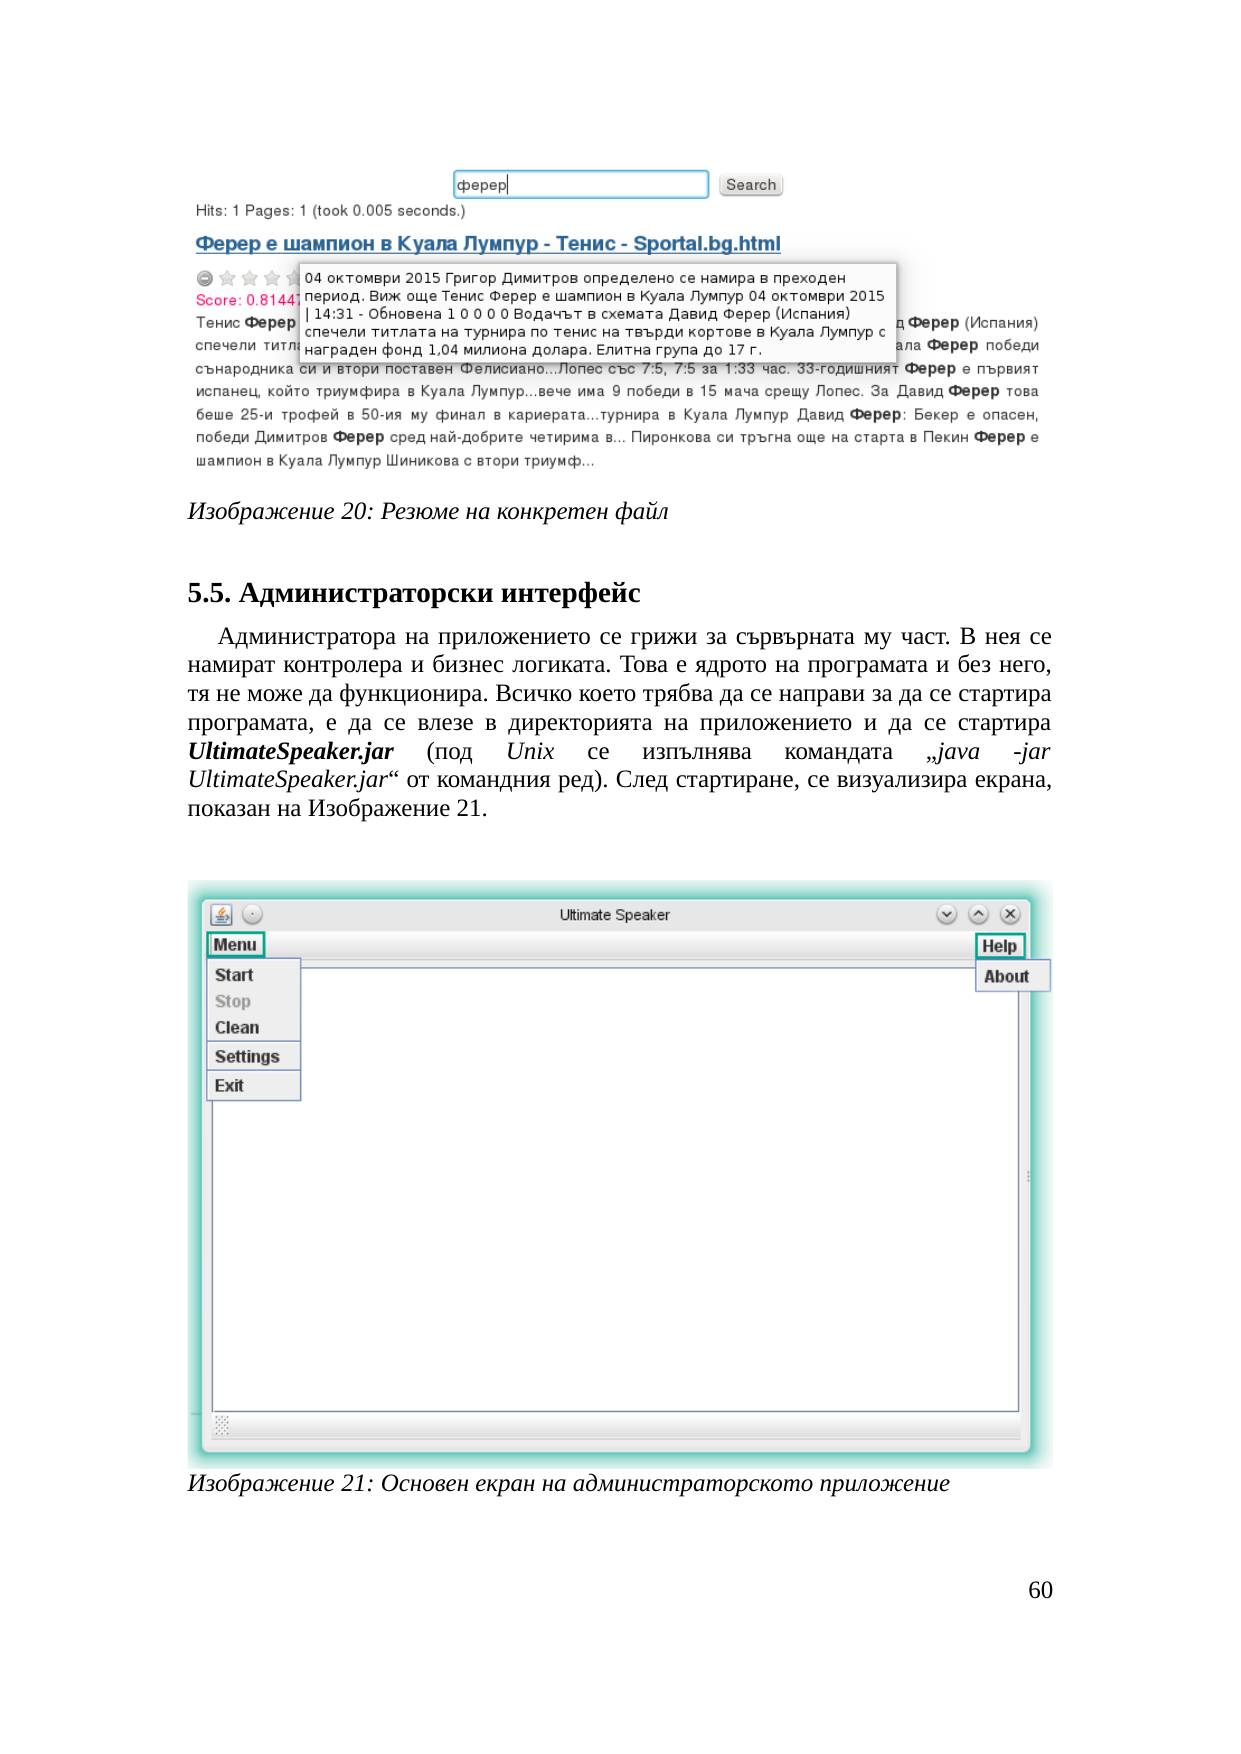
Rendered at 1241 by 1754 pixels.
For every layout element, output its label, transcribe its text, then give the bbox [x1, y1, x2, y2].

picture [187, 880, 1053, 1469]
text Изображение 21: Основен екран на администраторското приложение [187, 1469, 1053, 1497]
picture [187, 162, 1053, 497]
text Администратора на приложението се грижи за сървърната му част. В нея се намират контролера и бизнес логиката. Това е ядрото на програмата и без него, тя не може да функционира. Всичко което трябва да се направи за да се стартира програмата, е да се влезе в директорията на приложението и да се стартира UltimateSpeaker.jar (под Unix се изпълнява командата „java -jar UltimateSpeaker.jar“ от командния ред). След стартиране, се визуализира екрана, показан на Изображение 21. [187, 621, 1053, 822]
text Изображение 20: Резюме на конкретен файл [187, 497, 1053, 525]
subtitle 5.5. Администраторски интерфейс [187, 575, 1053, 608]
